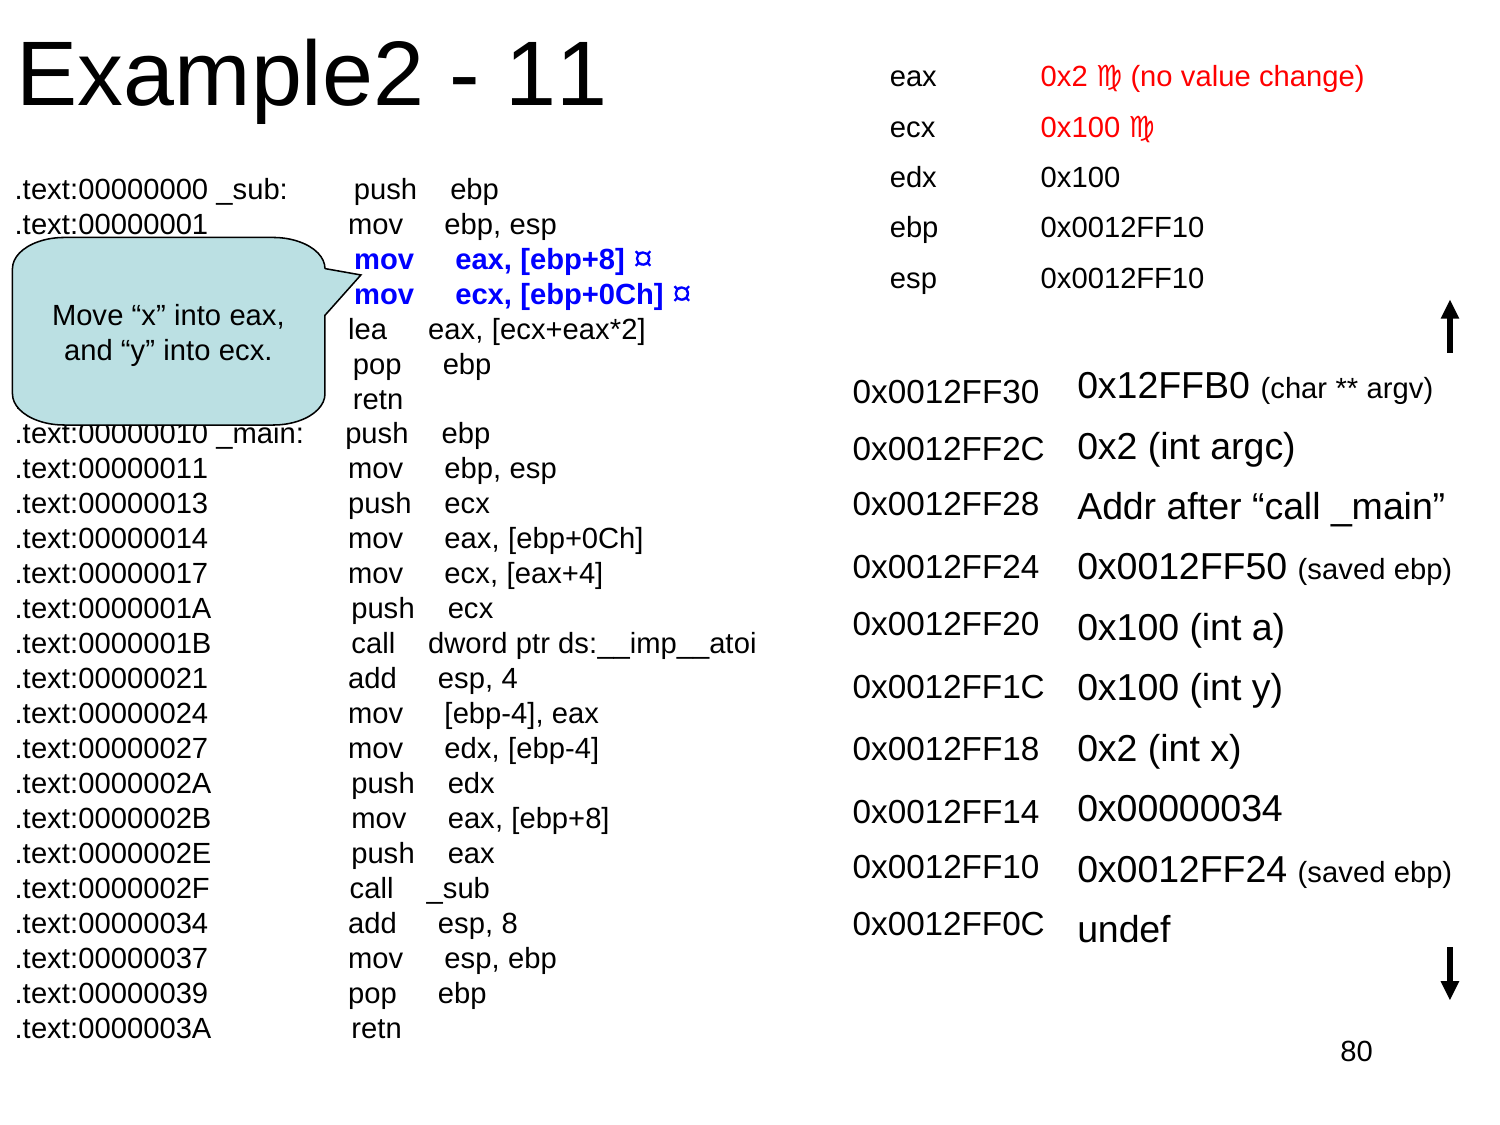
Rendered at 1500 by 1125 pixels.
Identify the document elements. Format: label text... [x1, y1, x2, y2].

table_cell 0x100  [1026, 100, 1388, 151]
table_cell edx [875, 151, 1026, 201]
text_box 0x0012FF30 [837, 362, 1055, 418]
table_cell esp [875, 252, 1026, 302]
text_box 0x0012FF18 [837, 719, 1055, 776]
table_header eax [875, 50, 1026, 100]
table_cell 0x100 (int a) [1063, 595, 1475, 656]
table_cell 0x0012FF10 [1026, 252, 1388, 302]
text_box 0x0012FF2C [837, 419, 1060, 476]
text_box 0x0012FF28 [837, 476, 1055, 531]
table_header 0x2  (no value change) [1026, 50, 1388, 100]
table_cell 0x100 (int y) [1063, 656, 1475, 716]
table_cell Addr after “call _main” [1063, 474, 1475, 535]
text_box 0x0012FF10 [837, 837, 1055, 893]
text_box 0x0012FF20 [837, 594, 1055, 651]
text_box [1074, 1025, 1388, 1101]
table_cell 0x0012FF10 [1026, 201, 1388, 252]
text_box Move “x” into eax, and “y” into ecx. [12, 237, 361, 426]
table_cell 0x2 (int x) [1063, 716, 1475, 777]
table_cell 0x2 (int argc) [1063, 414, 1475, 474]
text_box .text:00000000 _sub: push ebp .text:00000001 mov ebp, esp .text:00000003 mov eax, [ebp+8]  .text:00000006 mov ecx, [ebp+0Ch]  .text:00000009 lea eax, [ecx+eax*2] .text:0000000C pop ebp .text:0000000D retn .text:00000010 _main: push ebp .text:00000011 mov ebp, esp .text:00000013 push ecx .text:00000014 mov eax, [ebp+0Ch] .text:00000017 mov ecx, [eax+4] .text:0000001A push ecx .text:0000001B call dword ptr ds:__imp__atoi .text:00000021 add esp, 4 .text:00000024 mov [ebp-4], eax .text:00000027 mov edx, [ebp-4] .text:0000002A push edx .text:0000002B mov eax, [ebp+8] .text:0000002E push eax .text:0000002F call _sub .text:00000034 add esp, 8 .text:00000037 mov esp, ebp .text:00000039 pop ebp .text:0000003A retn [0, 162, 773, 1052]
text_box 0x0012FF1C [837, 657, 1060, 713]
text_box 0x0012FF24 [837, 537, 1055, 593]
text_box 0x0012FF14 [837, 782, 1055, 837]
table_cell 0x0012FF50 (saved ebp) [1063, 535, 1475, 595]
table_cell 0x100 [1026, 151, 1388, 201]
table_cell 0x00000034 [1063, 777, 1475, 837]
title Example2 - 11 [0, 0, 625, 162]
text_box 0x0012FF0C [837, 894, 1060, 951]
table_cell ecx [875, 100, 1026, 151]
table_header 0x12FFB0 (char ** argv) [1063, 354, 1475, 414]
table_cell ebp [875, 201, 1026, 252]
table_cell 0x0012FF24 (saved ebp) [1063, 837, 1475, 897]
table_cell undef [1063, 897, 1475, 958]
